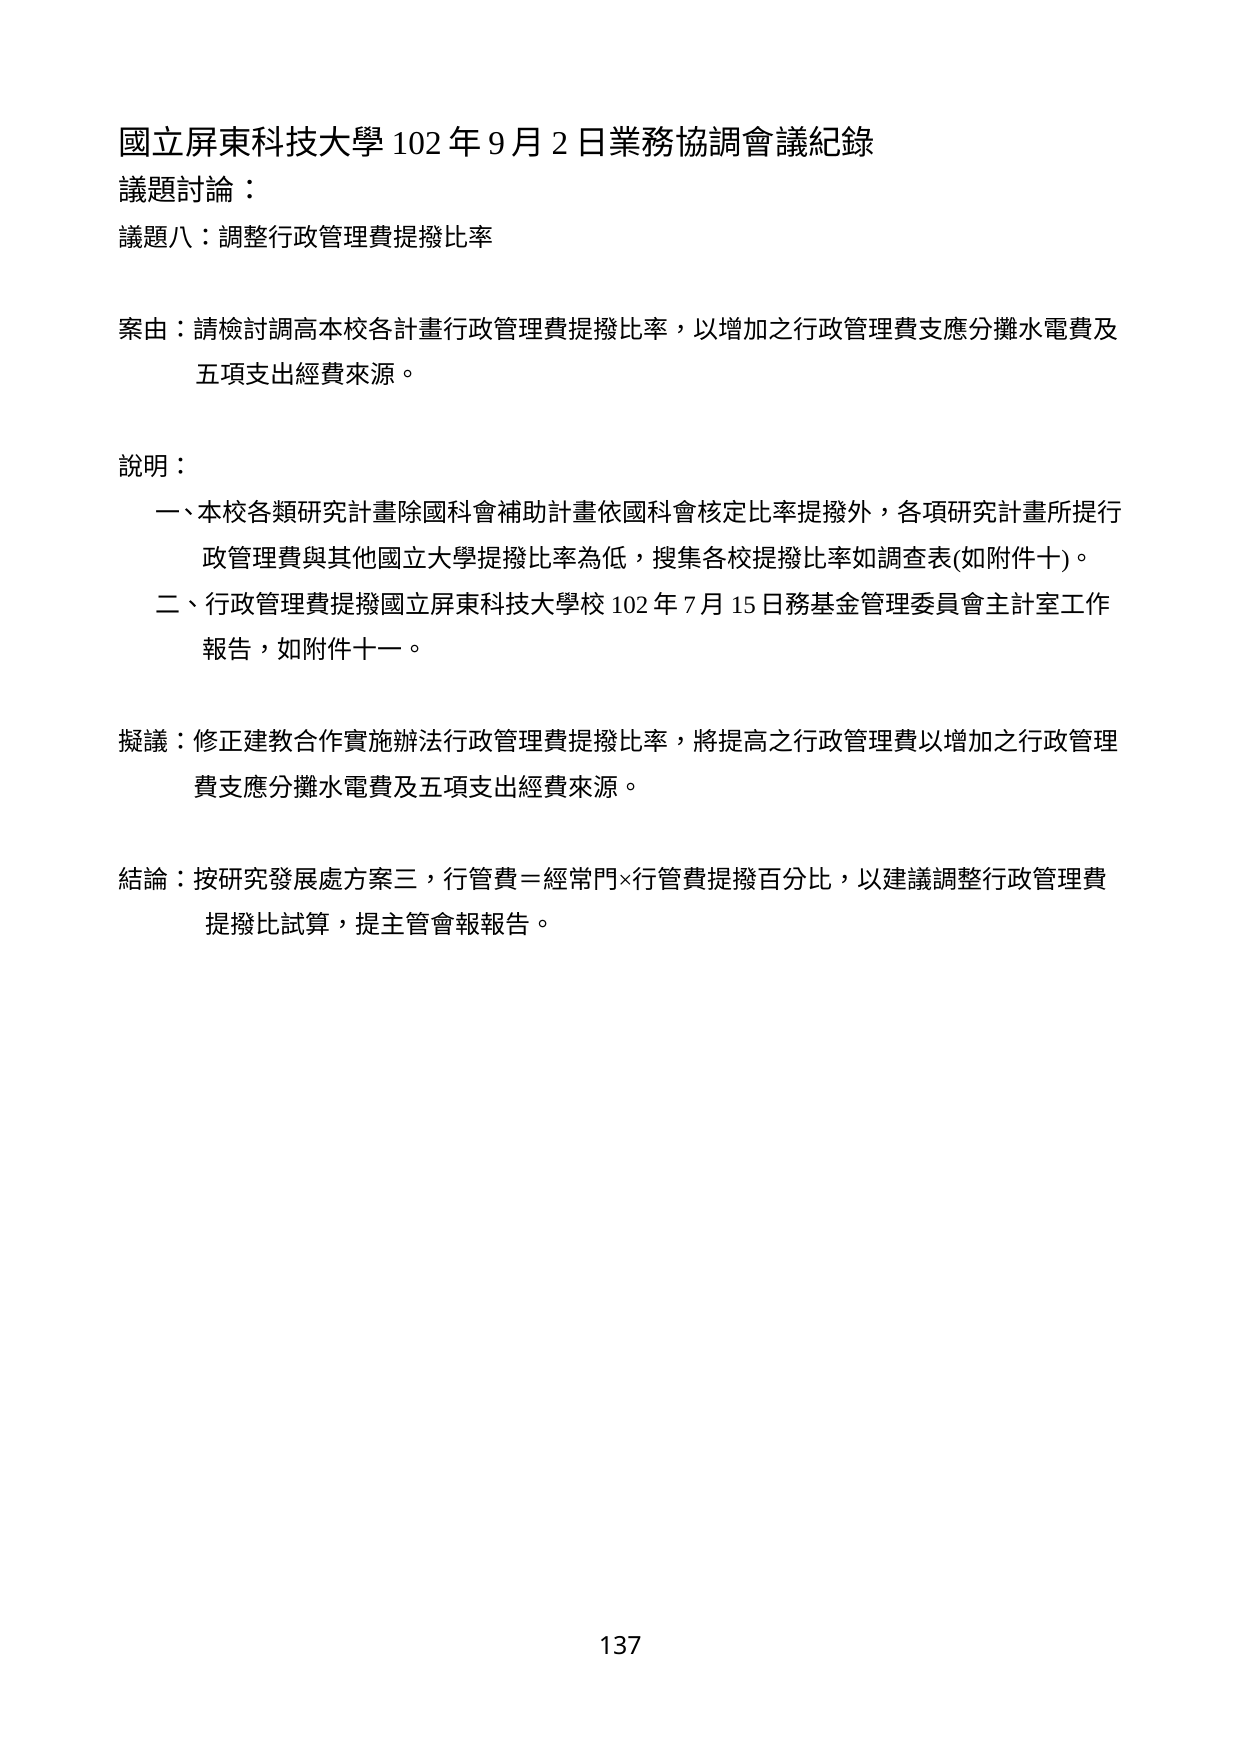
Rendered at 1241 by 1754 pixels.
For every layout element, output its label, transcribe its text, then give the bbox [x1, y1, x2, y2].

text 二、行政管理費提撥國立屏東科技大學校102年7月15日務基金管理委員會主計室工作報告，如附件十一。 [156, 576, 1122, 668]
text 一、本校各類研究計畫除國科會補助計畫依國科會核定比率提撥外，各項研究計畫所提行政管理費與其他國立大學提撥比率為低，搜集各校提撥比率如調查表(如附件十)。 [156, 485, 1122, 576]
text 擬議：修正建教合作實施辦法行政管理費提撥比率，將提高之行政管理費以增加之行政管理費支應分攤水電費及五項支出經費來源。 [118, 714, 1122, 806]
text 說明： [118, 439, 1122, 485]
text 國立屏東科技大學102年9月2日業務協調會議紀錄 [118, 118, 1122, 164]
text 議題八：調整行政管理費提撥比率 [118, 210, 1122, 256]
text 案由：請檢討調高本校各計畫行政管理費提撥比率，以增加之行政管理費支應分攤水電費及五項支出經費來源。 [118, 301, 1122, 393]
text 結論：按研究發展處方案三，行管費＝經常門×行管費提撥百分比，以建議調整行政管理費提撥比試算，提主管會報報告。 [118, 851, 1122, 943]
text 議題討論： [118, 164, 1122, 210]
